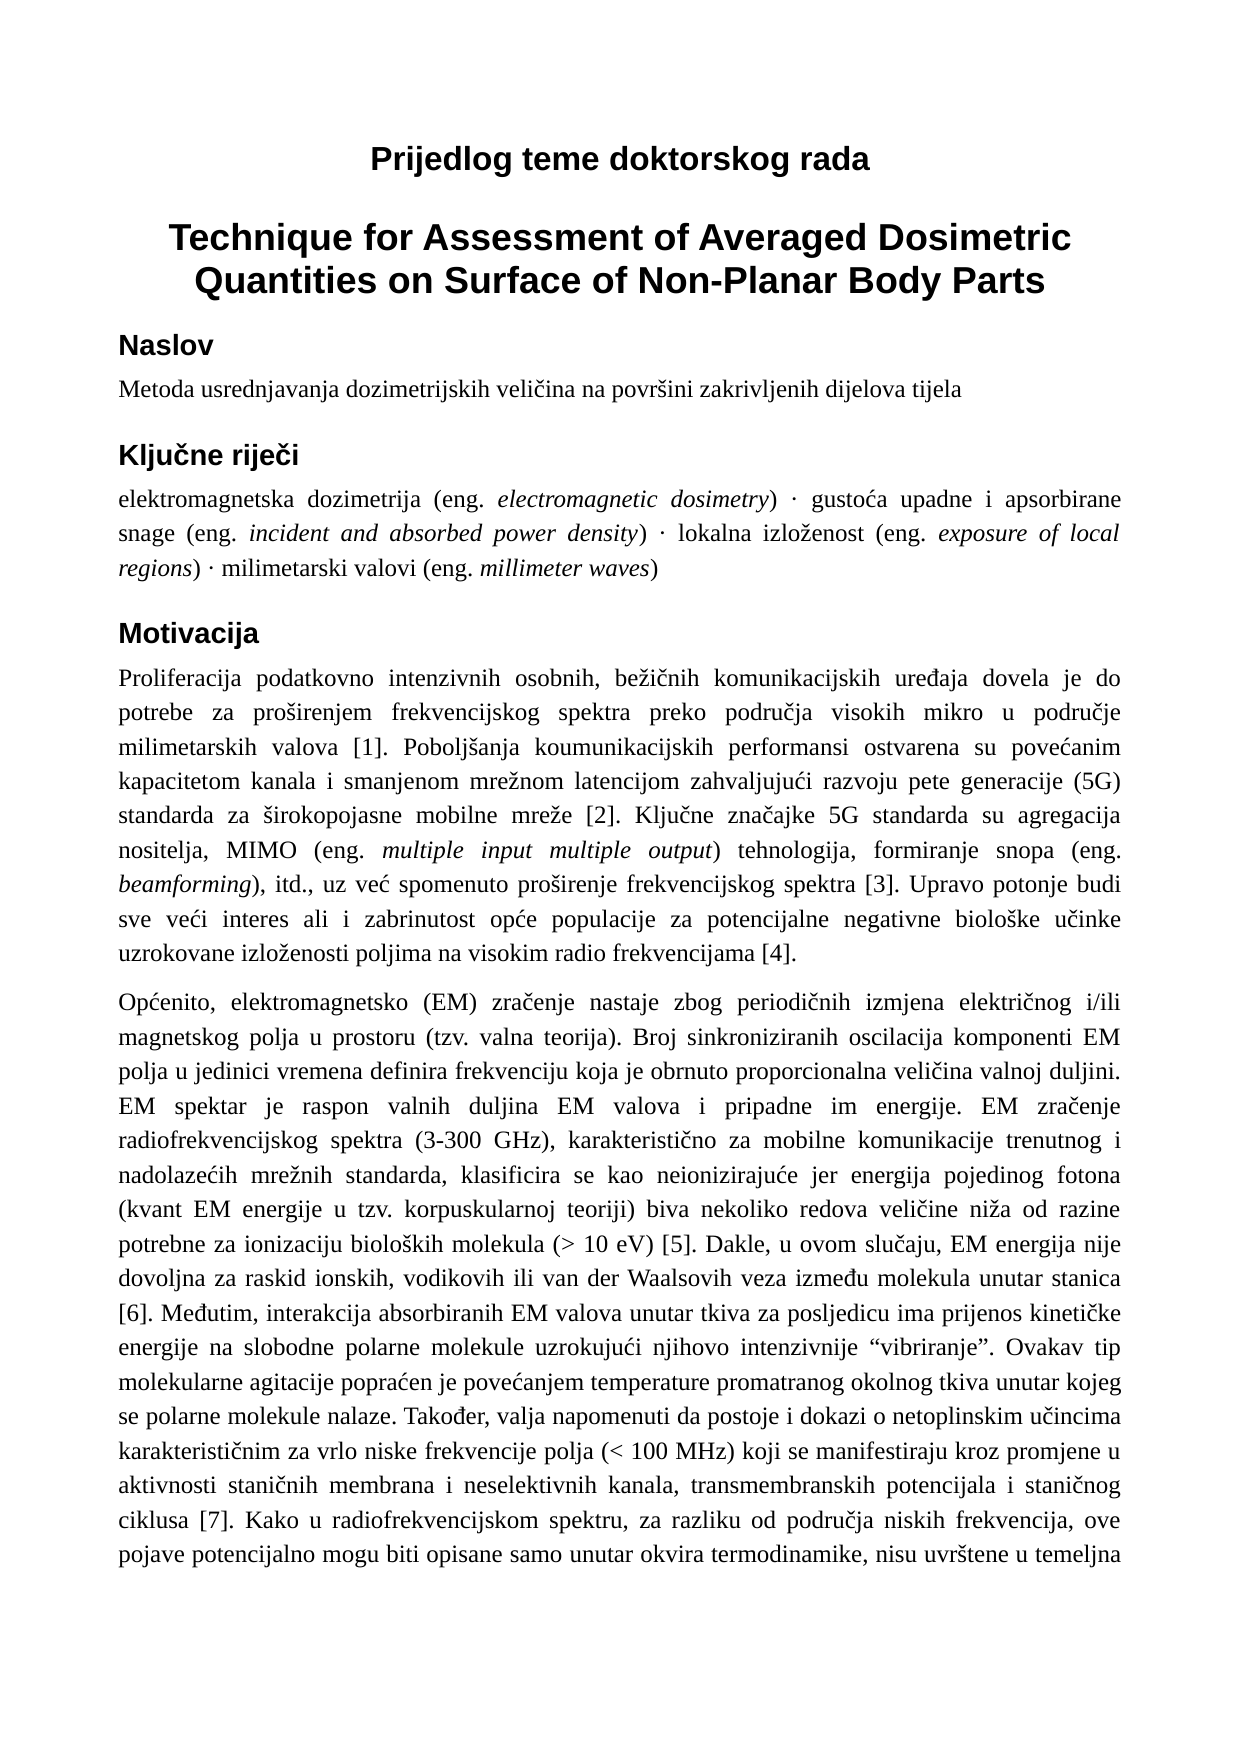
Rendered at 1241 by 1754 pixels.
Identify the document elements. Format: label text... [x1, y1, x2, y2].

text Proliferacija podatkovno intenzivnih osobnih, bežičnih komunikacijskih uređaja dovela je do potrebe za proširenjem frekvencijskog spektra preko područja visokih mikro u područje milimetarskih valova [1]. Poboljšanja koumunikacijskih performansi ostvarena su povećanim kapacitetom kanala i smanjenom mrežnom latencijom zahvaljujući razvoju pete generacije (5G) standarda za širokopojasne mobilne mreže [2]. Ključne značajke 5G standarda su agregacija nositelja, MIMO (eng. multiple input multiple output) tehnologija, formiranje snopa (eng. beamforming), itd., uz već spomenuto proširenje frekvencijskog spektra [3]. Upravo potonje budi sve veći interes ali i zabrinutost opće populacije za potencijalne negativne biološke učinke uzrokovane izloženosti poljima na visokim radio frekvencijama [4]. [118, 663, 1122, 967]
subtitle Prijedlog teme doktorskog rada [118, 139, 1122, 177]
subtitle Motivacija [118, 617, 1122, 650]
text Općenito, elektromagnetsko (EM) zračenje nastaje zbog periodičnih izmjena električnog i/ili magnetskog polja u prostoru (tzv. valna teorija). Broj sinkroniziranih oscilacija komponenti EM polja u jedinici vremena definira frekvenciju koja je obrnuto proporcionalna veličina valnoj duljini. EM spektar je raspon valnih duljina EM valova i pripadne im energije. EM zračenje radiofrekvencijskog spektra (3-300 GHz), karakteristično za mobilne komunikacije trenutnog i nadolazećih mrežnih standarda, klasificira se kao neionizirajuće jer energija pojedinog fotona (kvant EM energije u tzv. korpuskularnoj teoriji) biva nekoliko redova veličine niža od razine potrebne za ionizaciju bioloških molekula (> 10 eV) [5]. Dakle, u ovom slučaju, EM energija nije dovoljna za raskid ionskih, vodikovih ili van der Waalsovih veza između molekula unutar stanica [6]. Međutim, interakcija absorbiranih EM valova unutar tkiva za posljedicu ima prijenos kinetičke energije na slobodne polarne molekule uzrokujući njihovo intenzivnije “vibriranje”. Ovakav tip molekularne agitacije popraćen je povećanjem temperature promatranog okolnog tkiva unutar kojeg se polarne molekule nalaze. Također, valja napomenuti da postoje i dokazi o netoplinskim učincima karakterističnim za vrlo niske frekvencije polja (< 100 MHz) koji se manifestiraju kroz promjene u aktivnosti staničnih membrana i neselektivnih kanala, transmembranskih potencijala i staničnog ciklusa [7]. Kako u radiofrekvencijskom spektru, za razliku od područja niskih frekvencija, ove pojave potencijalno mogu biti opisane samo unutar okvira termodinamike, nisu uvrštene u temeljna [118, 987, 1122, 1568]
text Metoda usrednjavanja dozimetrijskih veličina na površini zakrivljenih dijelova tijela [118, 374, 1122, 403]
text elektromagnetska dozimetrija (eng. electromagnetic dosimetry) · gustoća upadne i apsorbirane snage (eng. incident and absorbed power density) · lokalna izloženost (eng. exposure of local regions) · milimetarski valovi (eng. millimeter waves) [118, 484, 1122, 582]
subtitle Ključne riječi [118, 438, 1122, 471]
subtitle Naslov [118, 328, 1122, 362]
subtitle Technique for Assessment of Averaged Dosimetric Quantities on Surface of Non-Planar Body Parts [118, 215, 1122, 301]
